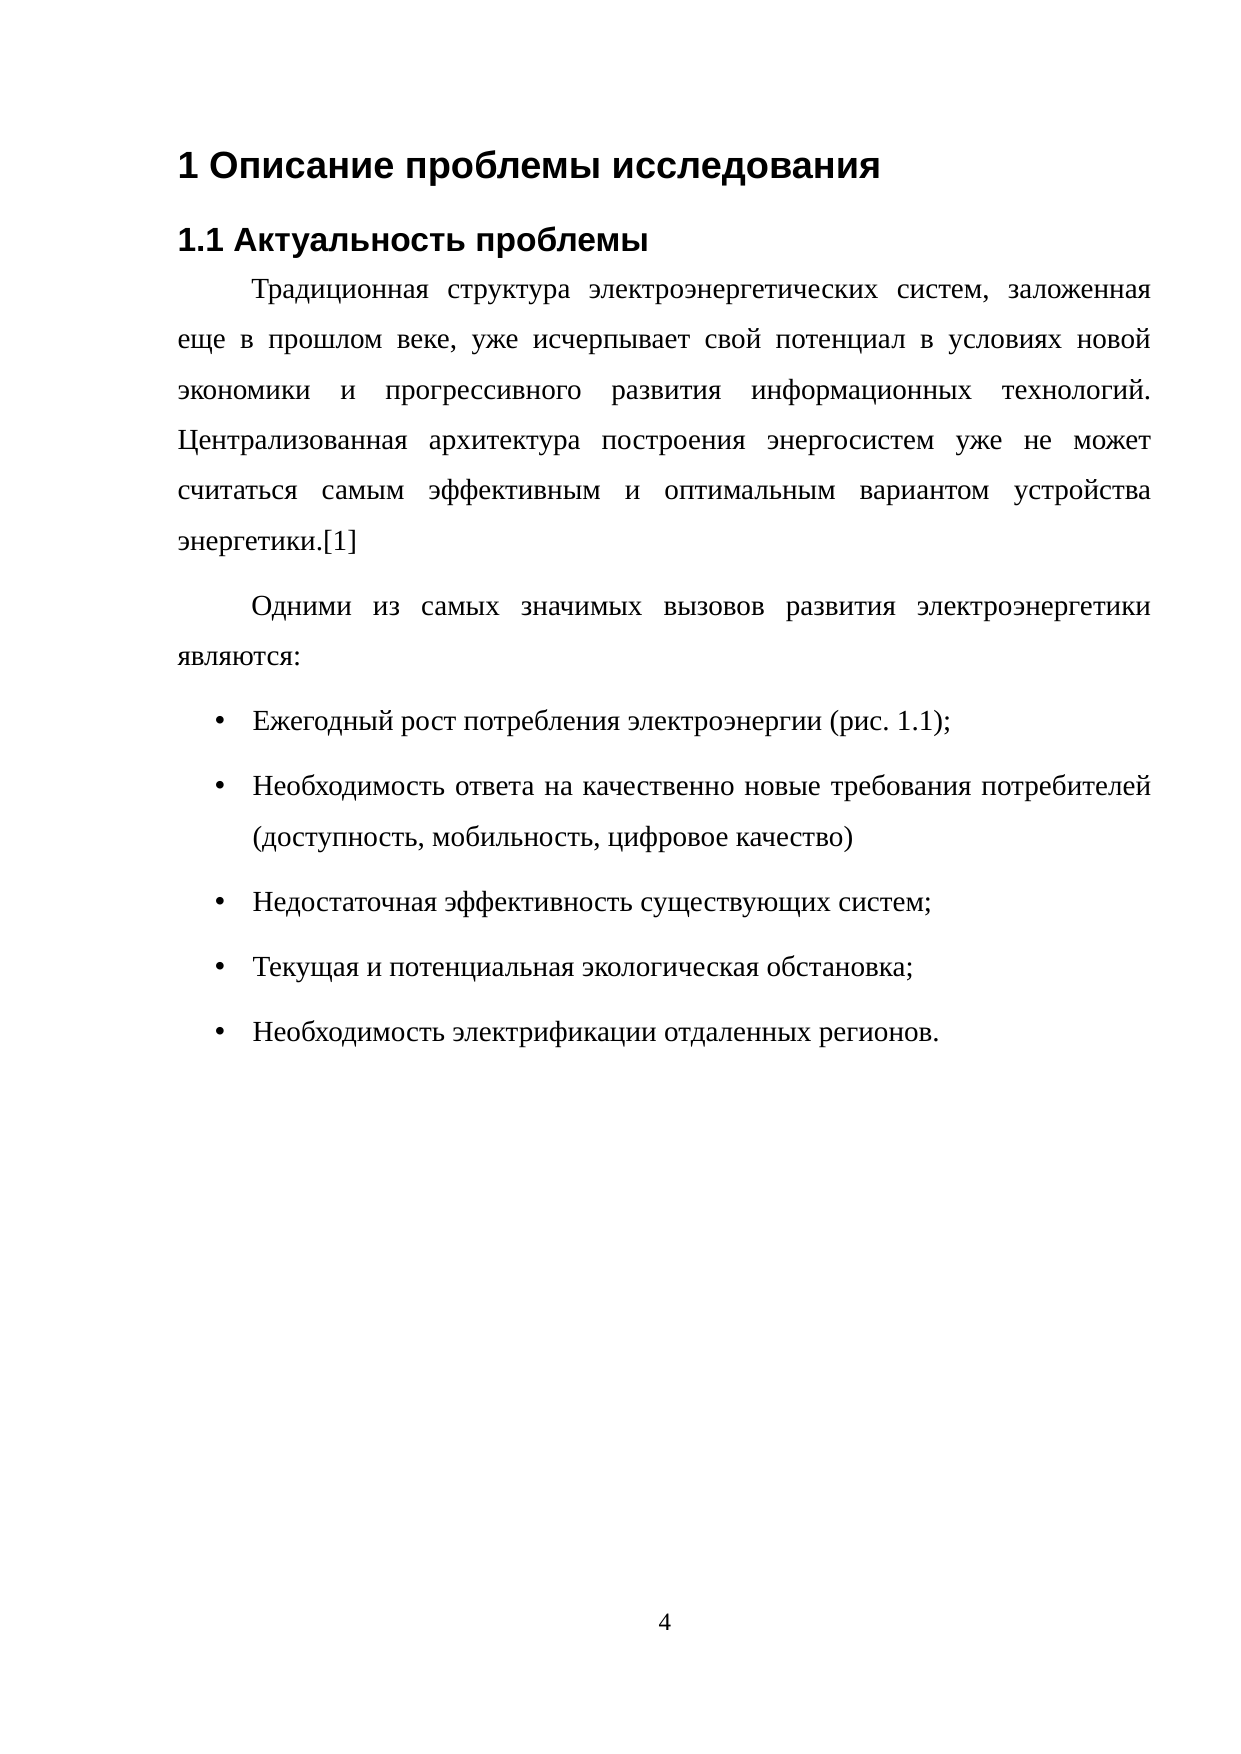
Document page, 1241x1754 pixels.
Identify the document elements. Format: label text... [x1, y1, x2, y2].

text Одними из самых значимых вызовов развития электроэнергетики являются: [177, 588, 1152, 672]
list Текущая и потенциальная экологическая обстановка; [215, 949, 1152, 983]
subtitle 1.1 Актуальность проблемы [177, 220, 1152, 259]
list Недостаточная эффективность существующих систем; [215, 884, 1152, 918]
list Необходимость электрификации отдаленных регионов. [215, 1014, 1152, 1048]
list Необходимость ответа на качественно новые требования потребителей (доступность, мобильность, цифровое качество) [215, 768, 1152, 852]
subtitle 1 Описание проблемы исследования [177, 143, 1152, 187]
text Традиционная структура электроэнергетических систем, заложенная еще в прошлом веке, уже исчерпывает свой потенциал в условиях новой экономики и прогрессивного развития информационных технологий. Централизованная архитектура построения энергосистем уже не может считаться самым эффективным и оптимальным вариантом устройства энергетики.[1] [177, 271, 1152, 556]
list Ежегодный рост потребления электроэнергии (рис. 1.1); [215, 703, 1152, 737]
